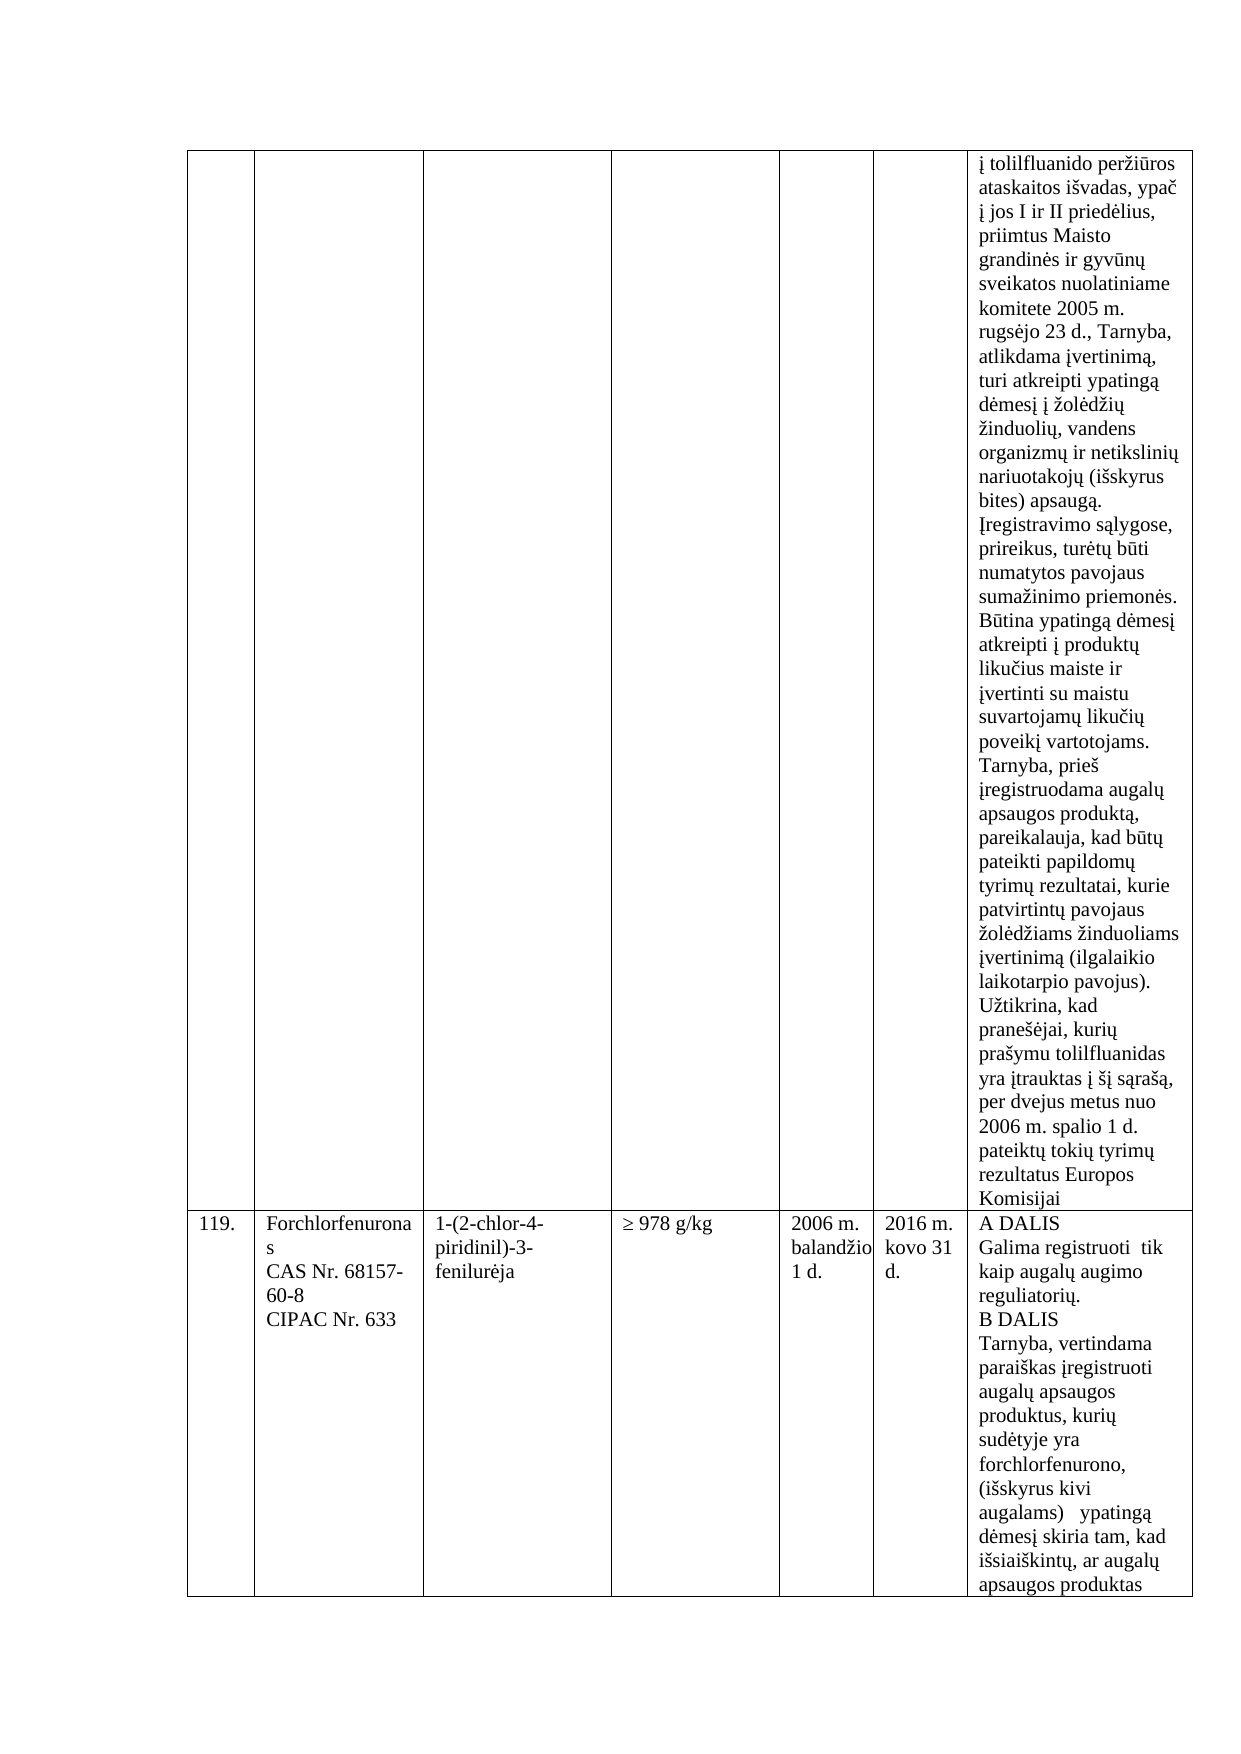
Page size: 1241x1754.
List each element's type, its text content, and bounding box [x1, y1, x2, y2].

table_cell [255, 151, 423, 1210]
table_cell 2016 m. kovo 31 d. [874, 1211, 967, 1596]
table_cell [188, 151, 254, 1210]
table_cell [612, 151, 779, 1210]
table_cell [780, 151, 873, 1210]
table_cell į tolilfluanido peržiūros ataskaitos išvadas, ypač į jos I ir II priedėlius, priimtus Maisto grandinės ir gyvūnų sveikatos nuolatiniame komitete 2005 m. rugsėjo 23 d., Tarnyba, atlikdama įvertinimą, turi atkreipti ypatingą dėmesį į žolėdžių žinduolių, vandens organizmų ir netikslinių nariuotakojų (išskyrus bites) apsaugą. Įregistravimo sąlygose, prireikus, turėtų būti numatytos pavojaus sumažinimo priemonės. Būtina ypatingą dėmesį atkreipti į produktų likučius maiste ir įvertinti su maistu suvartojamų likučių poveikį vartotojams. Tarnyba, prieš įregistruodama augalų apsaugos produktą, pareikalauja, kad būtų pateikti papildomų tyrimų rezultatai, kurie patvirtintų pavojaus žolėdžiams žinduoliams įvertinimą (ilgalaikio laikotarpio pavojus). Užtikrina, kad pranešėjai, kurių prašymu tolilfluanidas yra įtrauktas į šį sąrašą, per dvejus metus nuo 2006 m. spalio 1 d. pateiktų tokių tyrimų rezultatus Europos Komisijai [968, 151, 1192, 1210]
table_cell [424, 151, 611, 1210]
table_cell A DALIS Galima registruoti tik kaip augalų augimo reguliatorių. B DALIS Tarnyba, vertindama paraiškas įregistruoti augalų apsaugos produktus, kurių sudėtyje yra forchlorfenurono, (išskyrus kivi augalams) ypatingą dėmesį skiria tam, kad išsiaiškintų, ar augalų apsaugos produktas [968, 1211, 1192, 1596]
table_cell ≥ 978 g/kg [612, 1211, 779, 1596]
table_cell 2006 m. balandžio 1 d. [780, 1211, 873, 1596]
table_cell 1-(2-chlor-4-piridinil)-3-fenilurėja [424, 1211, 611, 1596]
table_cell 119. [188, 1211, 254, 1596]
table_cell [874, 151, 967, 1210]
table_cell Forchlorfenuronas CAS Nr. 68157-60-8 CIPAC Nr. 633 [255, 1211, 423, 1596]
